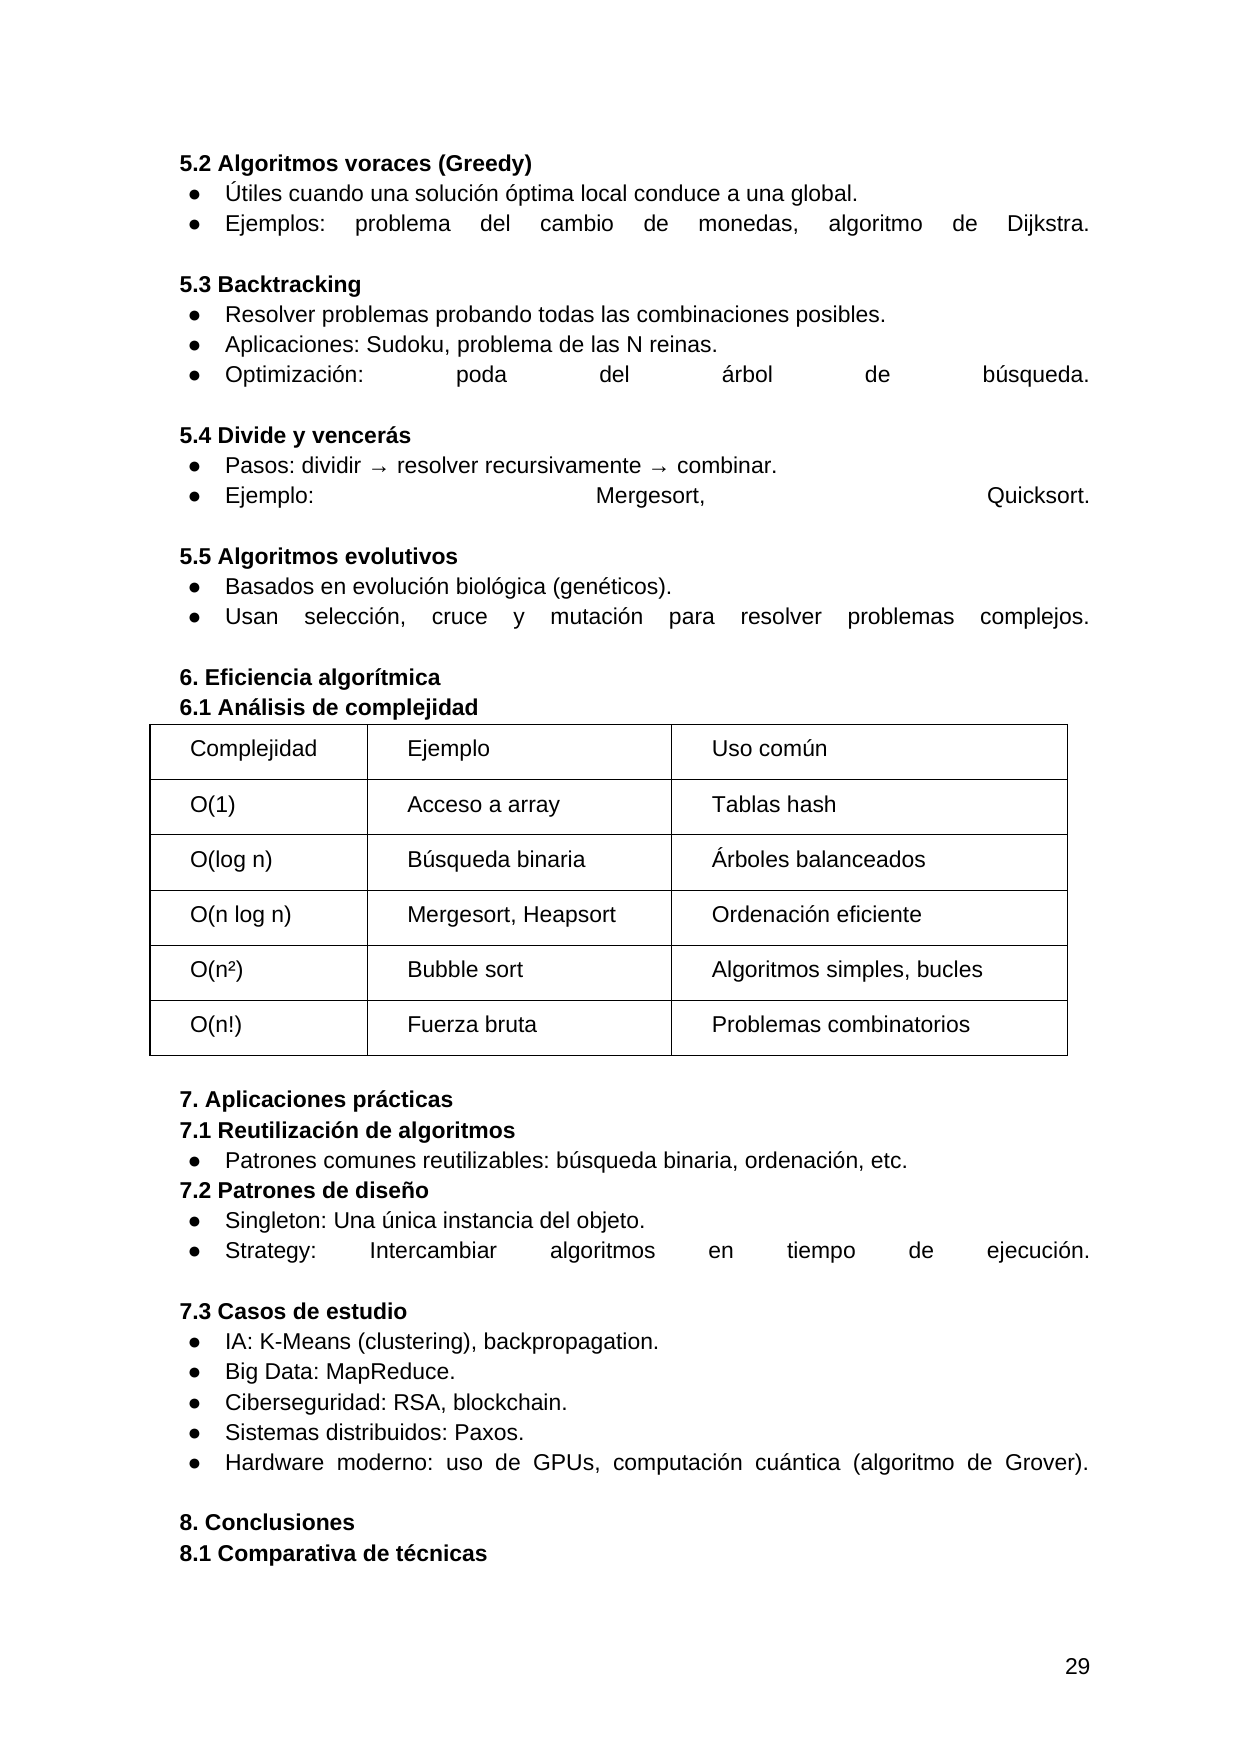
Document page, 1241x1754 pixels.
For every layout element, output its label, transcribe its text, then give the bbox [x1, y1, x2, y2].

list IA: K-Means (clustering), backpropagation. [187, 1328, 1090, 1354]
text 5.2 Algoritmos voraces (Greedy) [179, 150, 1090, 176]
list Ejemplos: problema del cambio de monedas, algoritmo de Dijkstra. [187, 210, 1090, 267]
table_cell Tablas hash [672, 780, 1067, 834]
text 6. Eficiencia algorítmica [179, 663, 1090, 690]
list Pasos: dividir → resolver recursivamente → combinar. [187, 452, 1090, 478]
table_cell O(n log n) [151, 891, 367, 945]
text 5.5 Algoritmos evolutivos [179, 543, 1090, 569]
list Basados en evolución biológica (genéticos). [187, 573, 1090, 599]
table_cell Ordenación eficiente [672, 891, 1067, 945]
list Aplicaciones: Sudoku, problema de las N reinas. [187, 331, 1090, 358]
list Singleton: Una única instancia del objeto. [187, 1207, 1090, 1234]
table_cell Algoritmos simples, bucles [672, 946, 1067, 1000]
list Resolver problemas probando todas las combinaciones posibles. [187, 301, 1090, 327]
table_cell O(log n) [151, 835, 367, 889]
list Hardware moderno: uso de GPUs, computación cuántica (algoritmo de Grover). [187, 1449, 1090, 1506]
text 7.2 Patrones de diseño [179, 1177, 1090, 1203]
table_cell Bubble sort [368, 946, 671, 1000]
list Usan selección, cruce y mutación para resolver problemas complejos. [187, 603, 1090, 660]
list Big Data: MapReduce. [187, 1358, 1090, 1385]
text 7.3 Casos de estudio [179, 1298, 1090, 1324]
table_cell Árboles balanceados [672, 835, 1067, 889]
text 6.1 Análisis de complejidad [179, 694, 1090, 720]
list Ciberseguridad: RSA, blockchain. [187, 1388, 1090, 1415]
table_header Uso común [672, 725, 1067, 779]
list Patrones comunes reutilizables: búsqueda binaria, ordenación, etc. [187, 1147, 1090, 1173]
list Sistemas distribuidos: Paxos. [187, 1419, 1090, 1445]
text 8.1 Comparativa de técnicas [179, 1539, 1090, 1566]
text 7.1 Reutilización de algoritmos [179, 1117, 1090, 1143]
text 5.4 Divide y vencerás [179, 422, 1090, 448]
text 5.3 Backtracking [179, 271, 1090, 297]
table_cell Búsqueda binaria [368, 835, 671, 889]
table_cell Fuerza bruta [368, 1001, 671, 1055]
list Útiles cuando una solución óptima local conduce a una global. [187, 180, 1090, 207]
table_cell O(n²) [151, 946, 367, 1000]
table_cell O(n!) [151, 1001, 367, 1055]
table_cell Mergesort, Heapsort [368, 891, 671, 945]
list Ejemplo: Mergesort, Quicksort. [187, 482, 1090, 539]
text 7. Aplicaciones prácticas [179, 1086, 1090, 1113]
list Strategy: Intercambiar algoritmos en tiempo de ejecución. [187, 1237, 1090, 1294]
table_cell Problemas combinatorios [672, 1001, 1067, 1055]
text 8. Conclusiones [179, 1509, 1090, 1536]
table_header Ejemplo [368, 725, 671, 779]
table_cell Acceso a array [368, 780, 671, 834]
table_header Complejidad [151, 725, 367, 779]
table_cell O(1) [151, 780, 367, 834]
list Optimización: poda del árbol de búsqueda. [187, 361, 1090, 418]
